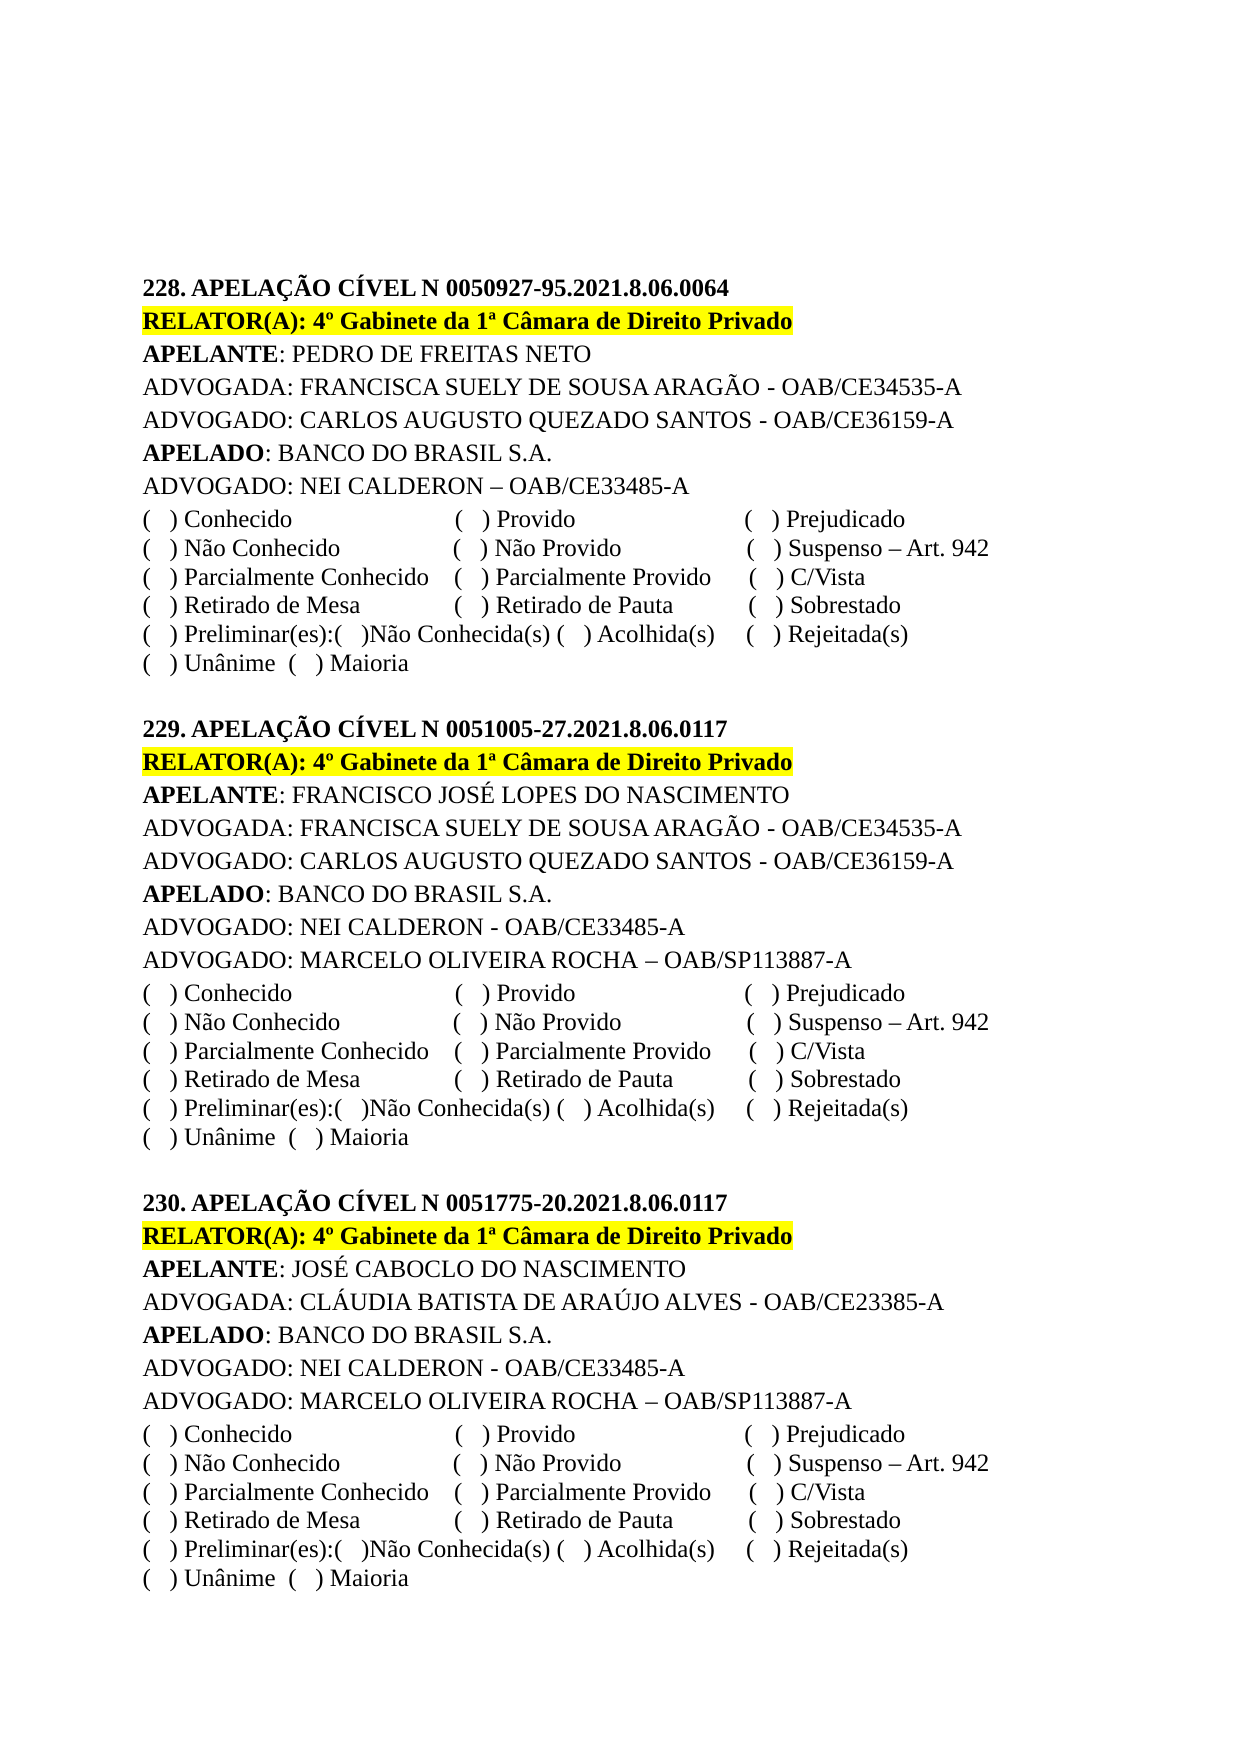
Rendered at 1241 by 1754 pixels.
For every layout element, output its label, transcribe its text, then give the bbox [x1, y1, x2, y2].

text 228. APELAÇÃO CÍVEL N 0050927-95.2021.8.06.0064 RELATOR(A): 4º Gabinete da 1ª Câmara de Direito Privado APELANTE: PEDRO DE FREITAS NETO ADVOGADA: FRANCISCA SUELY DE SOUSA ARAGÃO - OAB/CE34535-A ADVOGADO: CARLOS AUGUSTO QUEZADO SANTOS - OAB/CE36159-A APELADO: BANCO DO BRASIL S.A. ADVOGADO: NEI CALDERON – OAB/CE33485-A [142, 273, 1141, 500]
text ( ) Retirado de Mesa ( ) Retirado de Pauta ( ) Sobrestado [142, 1505, 1158, 1534]
text ( ) Retirado de Mesa ( ) Retirado de Pauta ( ) Sobrestado [142, 591, 1158, 619]
text ( ) Preliminar(es):( )Não Conhecida(s) ( ) Acolhida(s) ( ) Rejeitada(s) [142, 619, 1158, 648]
text ( ) Não Conhecido ( ) Não Provido ( ) Suspenso – Art. 942 [142, 1007, 1158, 1036]
text ( ) Conhecido ( ) Provido ( ) Prejudicado [142, 978, 1141, 1007]
text ( ) Conhecido ( ) Provido ( ) Prejudicado [142, 504, 1141, 533]
text ( ) Unânime ( ) Maioria 230. APELAÇÃO CÍVEL N 0051775-20.2021.8.06.0117 RELATOR(A): 4º Gabinete da 1ª Câmara de Direito Privado APELANTE: JOSÉ CABOCLO DO NASCIMENTO ADVOGADA: CLÁUDIA BATISTA DE ARAÚJO ALVES - OAB/CE23385-A APELADO: BANCO DO BRASIL S.A. ADVOGADO: NEI CALDERON - OAB/CE33485-A ADVOGADO: MARCELO OLIVEIRA ROCHA – OAB/SP113887-A [142, 1122, 1141, 1415]
text ( ) Conhecido ( ) Provido ( ) Prejudicado [142, 1419, 1141, 1448]
text ( ) Parcialmente Conhecido ( ) Parcialmente Provido ( ) C/Vista [142, 1036, 1158, 1064]
text ( ) Unânime ( ) Maioria 229. APELAÇÃO CÍVEL N 0051005-27.2021.8.06.0117 RELATOR(A): 4º Gabinete da 1ª Câmara de Direito Privado APELANTE: FRANCISCO JOSÉ LOPES DO NASCIMENTO ADVOGADA: FRANCISCA SUELY DE SOUSA ARAGÃO - OAB/CE34535-A ADVOGADO: CARLOS AUGUSTO QUEZADO SANTOS - OAB/CE36159-A APELADO: BANCO DO BRASIL S.A. ADVOGADO: NEI CALDERON - OAB/CE33485-A ADVOGADO: MARCELO OLIVEIRA ROCHA – OAB/SP113887-A [142, 648, 1141, 974]
text ( ) Parcialmente Conhecido ( ) Parcialmente Provido ( ) C/Vista [142, 1477, 1158, 1505]
text ( ) Parcialmente Conhecido ( ) Parcialmente Provido ( ) C/Vista [142, 562, 1158, 591]
text ( ) Preliminar(es):( )Não Conhecida(s) ( ) Acolhida(s) ( ) Rejeitada(s) [142, 1534, 1158, 1563]
text ( ) Unânime ( ) Maioria [142, 1563, 1158, 1592]
text ( ) Retirado de Mesa ( ) Retirado de Pauta ( ) Sobrestado [142, 1064, 1158, 1093]
text ( ) Preliminar(es):( )Não Conhecida(s) ( ) Acolhida(s) ( ) Rejeitada(s) [142, 1093, 1158, 1122]
text ( ) Não Conhecido ( ) Não Provido ( ) Suspenso – Art. 942 [142, 533, 1158, 562]
text ( ) Não Conhecido ( ) Não Provido ( ) Suspenso – Art. 942 [142, 1448, 1158, 1477]
